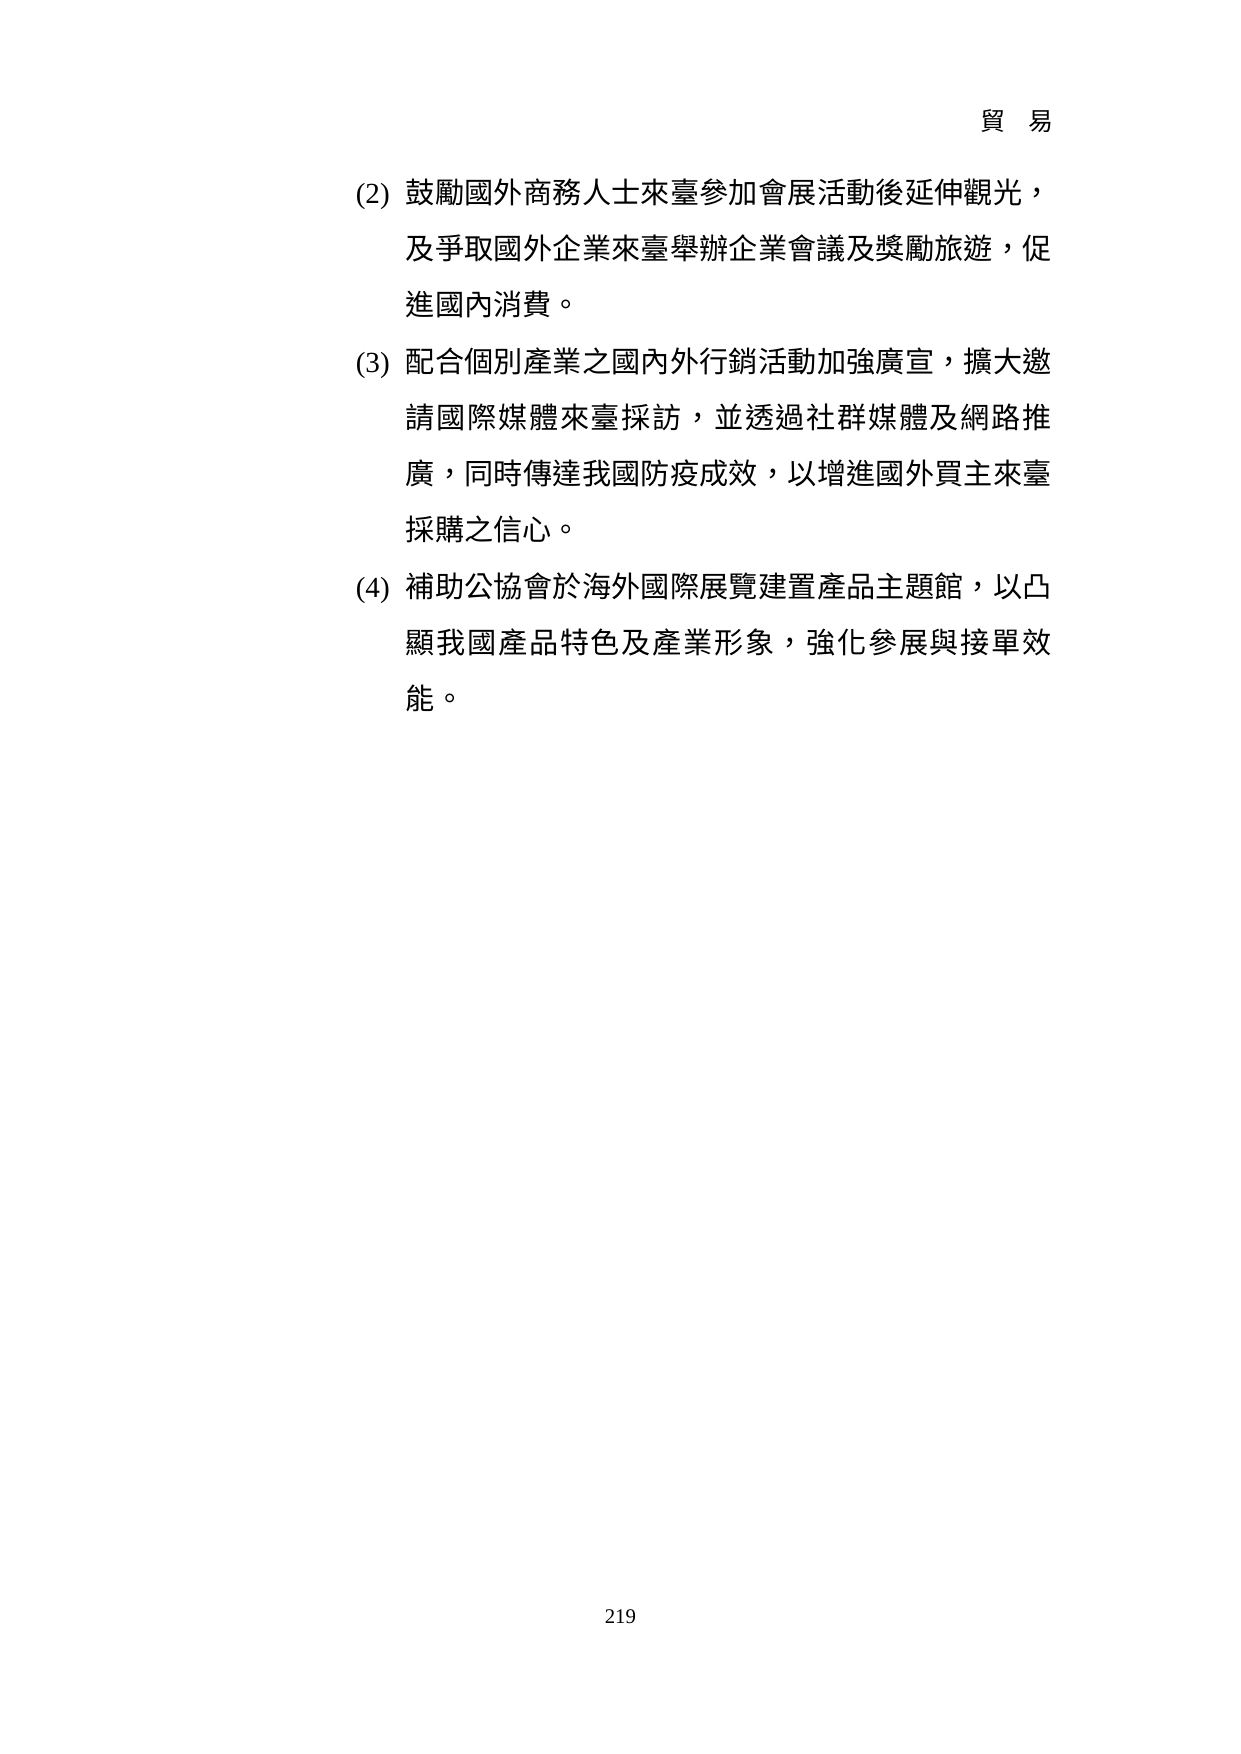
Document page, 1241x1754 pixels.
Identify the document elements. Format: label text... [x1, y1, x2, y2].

list 鼓勵國外商務人士來臺參加會展活動後延伸觀光，及爭取國外企業來臺舉辦企業會議及獎勵旅遊，促進國內消費。 [356, 158, 1053, 327]
list 補助公協會於海外國際展覽建置產品主題館，以凸顯我國產品特色及產業形象，強化參展與接單效能。 [356, 552, 1053, 721]
list 配合個別產業之國內外行銷活動加強廣宣，擴大邀請國際媒體來臺採訪，並透過社群媒體及網路推廣，同時傳達我國防疫成效，以增進國外買主來臺採購之信心。 [356, 327, 1053, 552]
